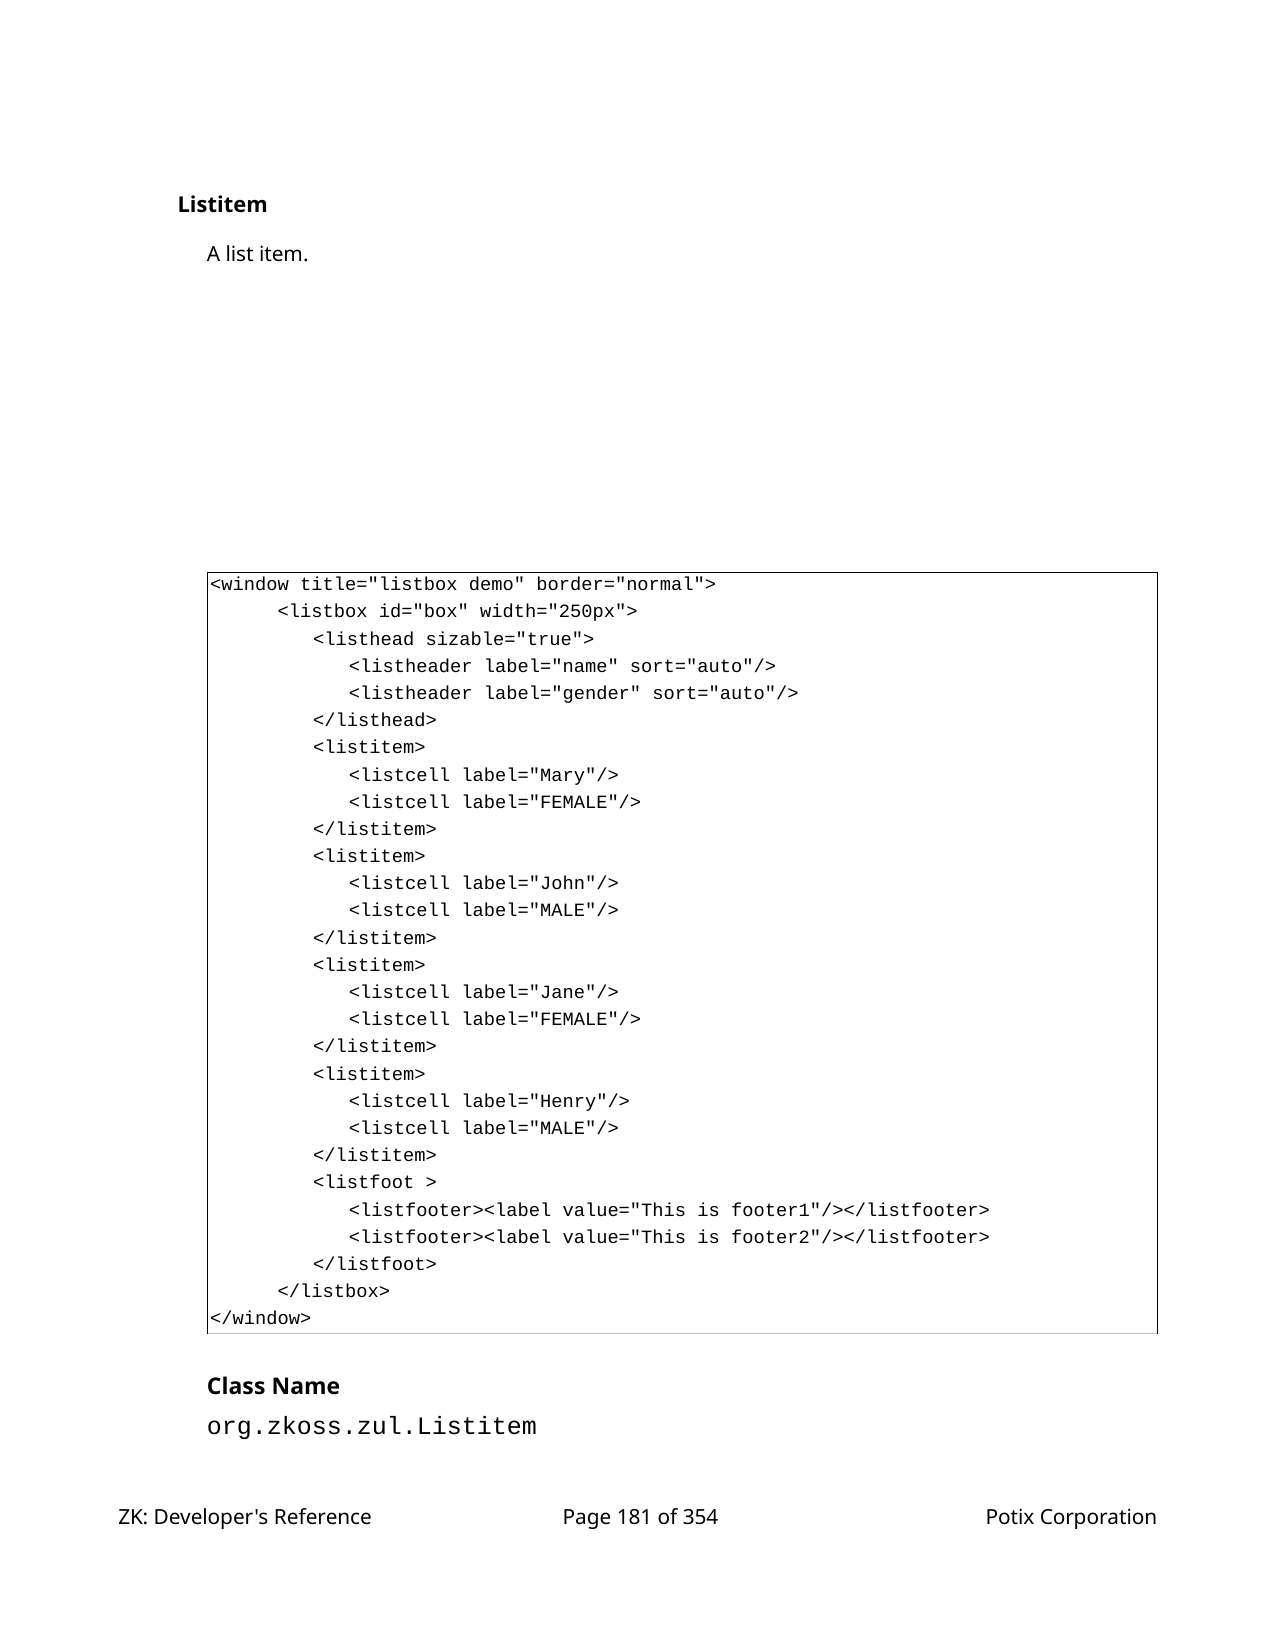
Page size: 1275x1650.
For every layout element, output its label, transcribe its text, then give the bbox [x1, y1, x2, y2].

text <listcell label="FEMALE"/> [208, 789, 1157, 814]
text <listitem> [208, 953, 1157, 977]
text </listfoot> [208, 1252, 1157, 1276]
text <listcell label="Mary"/> [208, 762, 1157, 787]
subtitle Class Name [207, 1370, 1157, 1401]
text <listfooter><label value="This is footer1"/></listfooter> [208, 1197, 1157, 1222]
text </listitem> [208, 1034, 1157, 1058]
text <listitem> [208, 844, 1157, 868]
text A list item. [207, 239, 1157, 268]
text <listcell label="FEMALE"/> [208, 1007, 1157, 1031]
text <listhead sizable="true"> [208, 626, 1157, 651]
text </window> [208, 1306, 1157, 1333]
text <listitem> [208, 1061, 1157, 1086]
text <window title="listbox demo" border="normal"> [208, 573, 1157, 596]
text <listcell label="John"/> [208, 871, 1157, 895]
text <listfoot > [208, 1170, 1157, 1194]
text <listcell label="MALE"/> [208, 1116, 1157, 1140]
text <listcell label="Jane"/> [208, 980, 1157, 1004]
text <listheader label="gender" sort="auto"/> [208, 681, 1157, 705]
text </listitem> [208, 1143, 1157, 1167]
text <listitem> [208, 735, 1157, 759]
text </listitem> [208, 926, 1157, 950]
text <listcell label="Henry"/> [208, 1089, 1157, 1113]
text <listbox id="box" width="250px"> [208, 599, 1157, 623]
text <listheader label="name" sort="auto"/> [208, 654, 1157, 678]
text </listbox> [208, 1279, 1157, 1303]
text org.zkoss.zul.Listitem [207, 1414, 1157, 1442]
subtitle Listitem [177, 189, 1157, 219]
text </listitem> [208, 817, 1157, 841]
text <listfooter><label value="This is footer2"/></listfooter> [208, 1224, 1157, 1249]
text </listhead> [208, 708, 1157, 732]
text <listcell label="MALE"/> [208, 898, 1157, 923]
